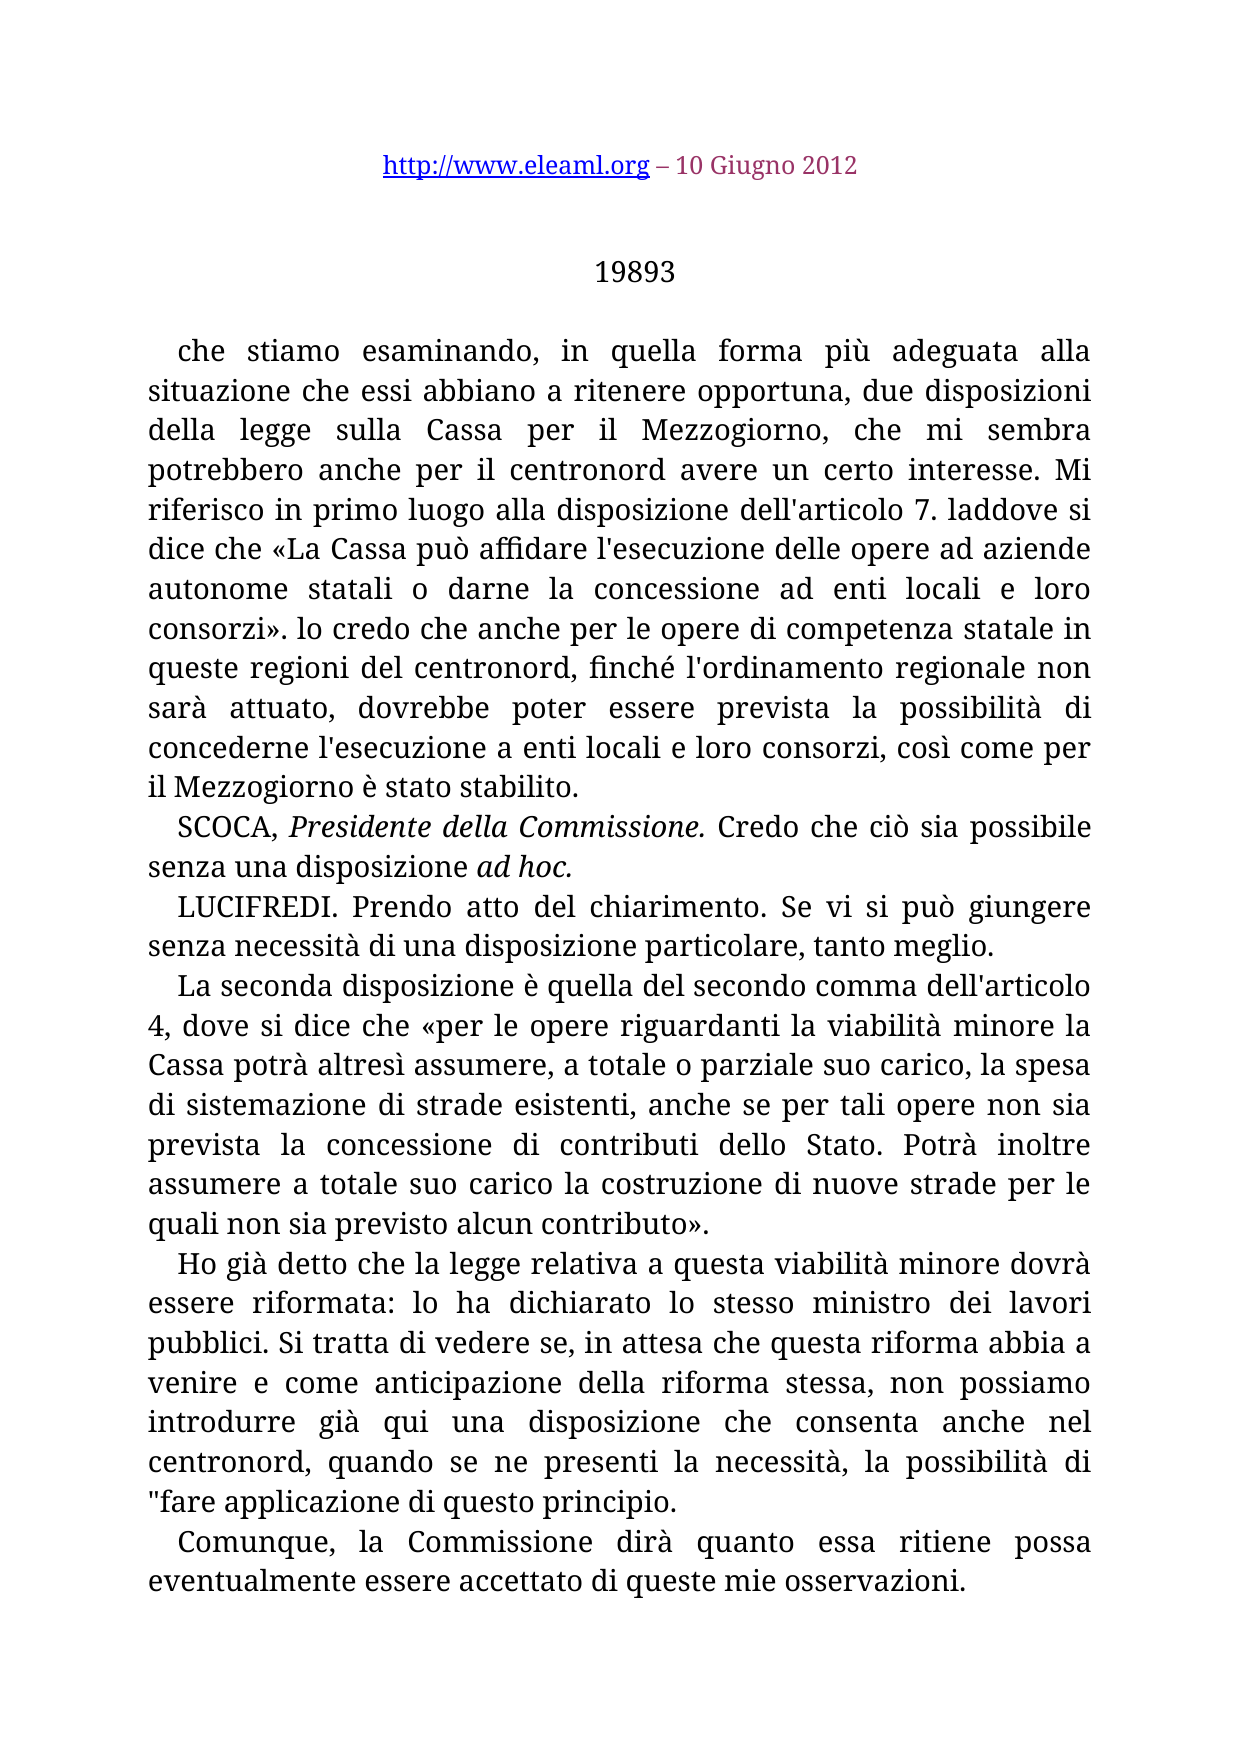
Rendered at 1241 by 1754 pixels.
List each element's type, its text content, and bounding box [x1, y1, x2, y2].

text SCOCA, Presidente della Commissione. Credo che ciò sia possibile senza una disposizione ad hoc. [148, 806, 1093, 886]
text La seconda disposizione è quella del secondo comma dell'articolo 4, dove si dice che «per le opere riguardanti la viabilità minore la Cassa potrà altresì assumere, a totale o parziale suo carico, la spesa di sistemazione di strade esistenti, anche se per tali opere non sia prevista la concessione di contributi dello Stato. Potrà inoltre assumere a totale suo carico la costruzione di nuove strade per le quali non sia previsto alcun contributo». [148, 965, 1093, 1243]
text LUCIFREDI. Prendo atto del chiarimento. Se vi si può giungere senza necessità di una disposizione particolare, tanto meglio. [148, 886, 1093, 965]
text Ho già detto che la legge relativa a questa viabilità minore dovrà essere riformata: lo ha dichiarato lo stesso ministro dei lavori pubblici. Si tratta di vedere se, in attesa che questa riforma abbia a venire e come anticipazione della riforma stessa, non possiamo introdurre già qui una disposizione che consenta anche nel centronord, quando se ne presenti la necessità, la possibilità di "fare applicazione di questo principio. [148, 1243, 1093, 1521]
text 19893 [148, 251, 1093, 291]
text che stiamo esaminando, in quella forma più adeguata alla situazione che essi abbiano a ritenere opportuna, due disposizioni della legge sulla Cassa per il Mezzogiorno, che mi sembra potrebbero anche per il centronord avere un certo interesse. Mi riferisco in primo luogo alla disposizione dell'articolo 7. laddove si dice che «La Cassa può affidare l'esecuzione delle opere ad aziende autonome statali o darne la concessione ad enti locali e loro consorzi». lo credo che anche per le opere di competenza statale in queste regioni del centronord, finché l'ordinamento regionale non sarà attuato, dovrebbe poter essere prevista la possibilità di concederne l'esecuzione a enti locali e loro consorzi, così come per il Mezzogiorno è stato stabilito. [148, 330, 1093, 806]
text Comunque, la Commissione dirà quanto essa ritiene possa eventualmente essere accettato di queste mie osservazioni. [148, 1521, 1093, 1600]
